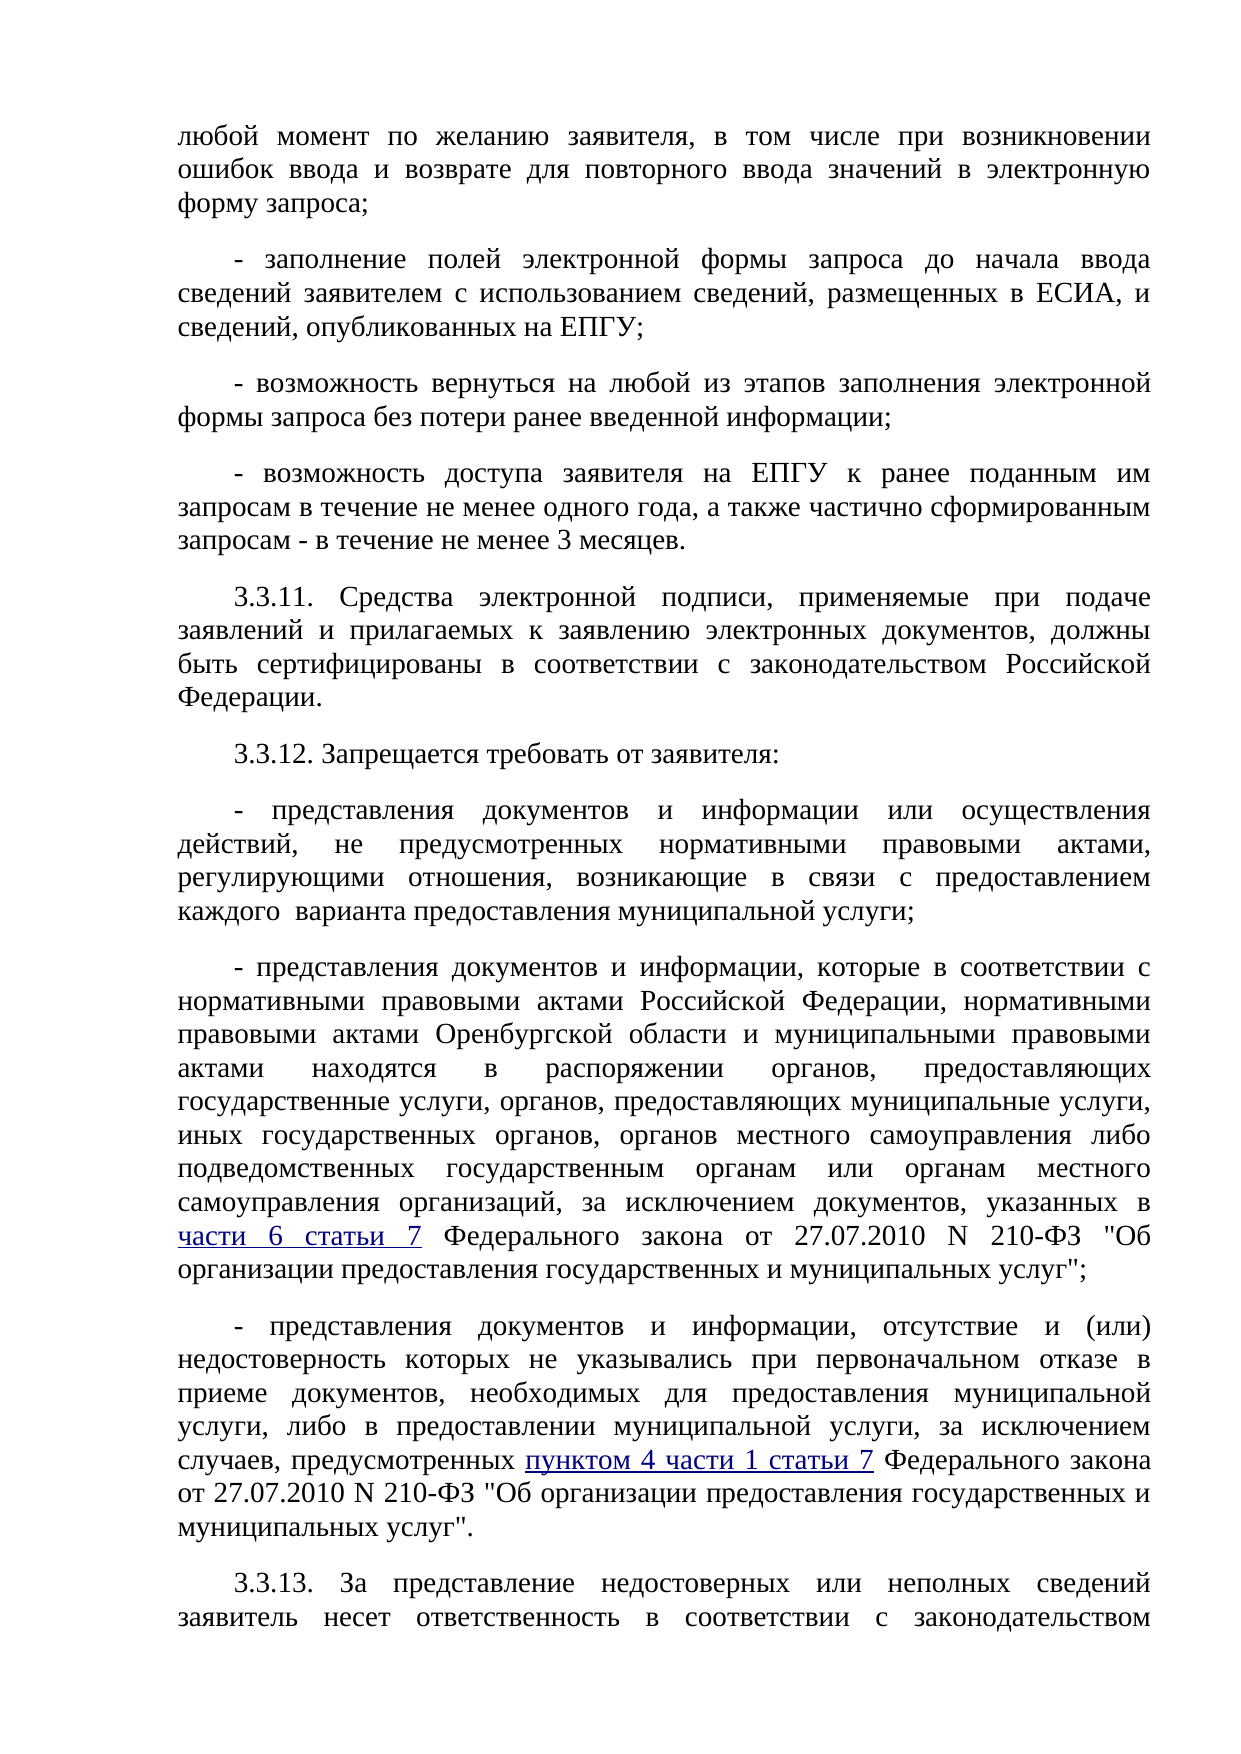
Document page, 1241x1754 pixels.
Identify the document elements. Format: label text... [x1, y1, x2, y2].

text - возможность доступа заявителя на ЕПГУ к ранее поданным им запросам в течение не менее одного года, а также частично сформированным запросам - в течение не менее 3 месяцев. [177, 455, 1152, 556]
text - представления документов и информации, которые в соответствии с нормативными правовыми актами Российской Федерации, нормативными правовыми актами Оренбургской области и муниципальными правовыми актами находятся в распоряжении органов, предоставляющих государственные услуги, органов, предоставляющих муниципальные услуги, иных государственных органов, органов местного самоуправления либо подведомственных государственным органам или органам местного самоуправления организаций, за исключением документов, указанных в части 6 статьи 7 Федерального закона от 27.07.2010 N 210-ФЗ "Об организации предоставления государственных и муниципальных услуг"; [177, 949, 1152, 1285]
text 3.3.11. Средства электронной подписи, применяемые при подаче заявлений и прилагаемых к заявлению электронных документов, должны быть сертифицированы в соответствии с законодательством Российской Федерации. [177, 579, 1152, 713]
text - заполнение полей электронной формы запроса до начала ввода сведений заявителем с использованием сведений, размещенных в ЕСИА, и сведений, опубликованных на ЕПГУ; [177, 242, 1152, 342]
text - возможность вернуться на любой из этапов заполнения электронной формы запроса без потери ранее введенной информации; [177, 365, 1152, 432]
text 3.3.13. За представление недостоверных или неполных сведений заявитель несет ответственность в соответствии с законодательством [177, 1565, 1152, 1632]
text 3.3.12. Запрещается требовать от заявителя: [177, 736, 1152, 769]
text - представления документов и информации или осуществления действий, не предусмотренных нормативными правовыми актами, регулирующими отношения, возникающие в связи с предоставлением каждого варианта предоставления муниципальной услуги; [177, 792, 1152, 926]
text любой момент по желанию заявителя, в том числе при возникновении ошибок ввода и возврате для повторного ввода значений в электронную форму запроса; [177, 118, 1152, 219]
text - представления документов и информации, отсутствие и (или) недостоверность которых не указывались при первоначальном отказе в приеме документов, необходимых для предоставления муниципальной услуги, либо в предоставлении муниципальной услуги, за исключением случаев, предусмотренных пунктом 4 части 1 статьи 7 Федерального закона от 27.07.2010 N 210-ФЗ "Об организации предоставления государственных и муниципальных услуг". [177, 1308, 1152, 1542]
